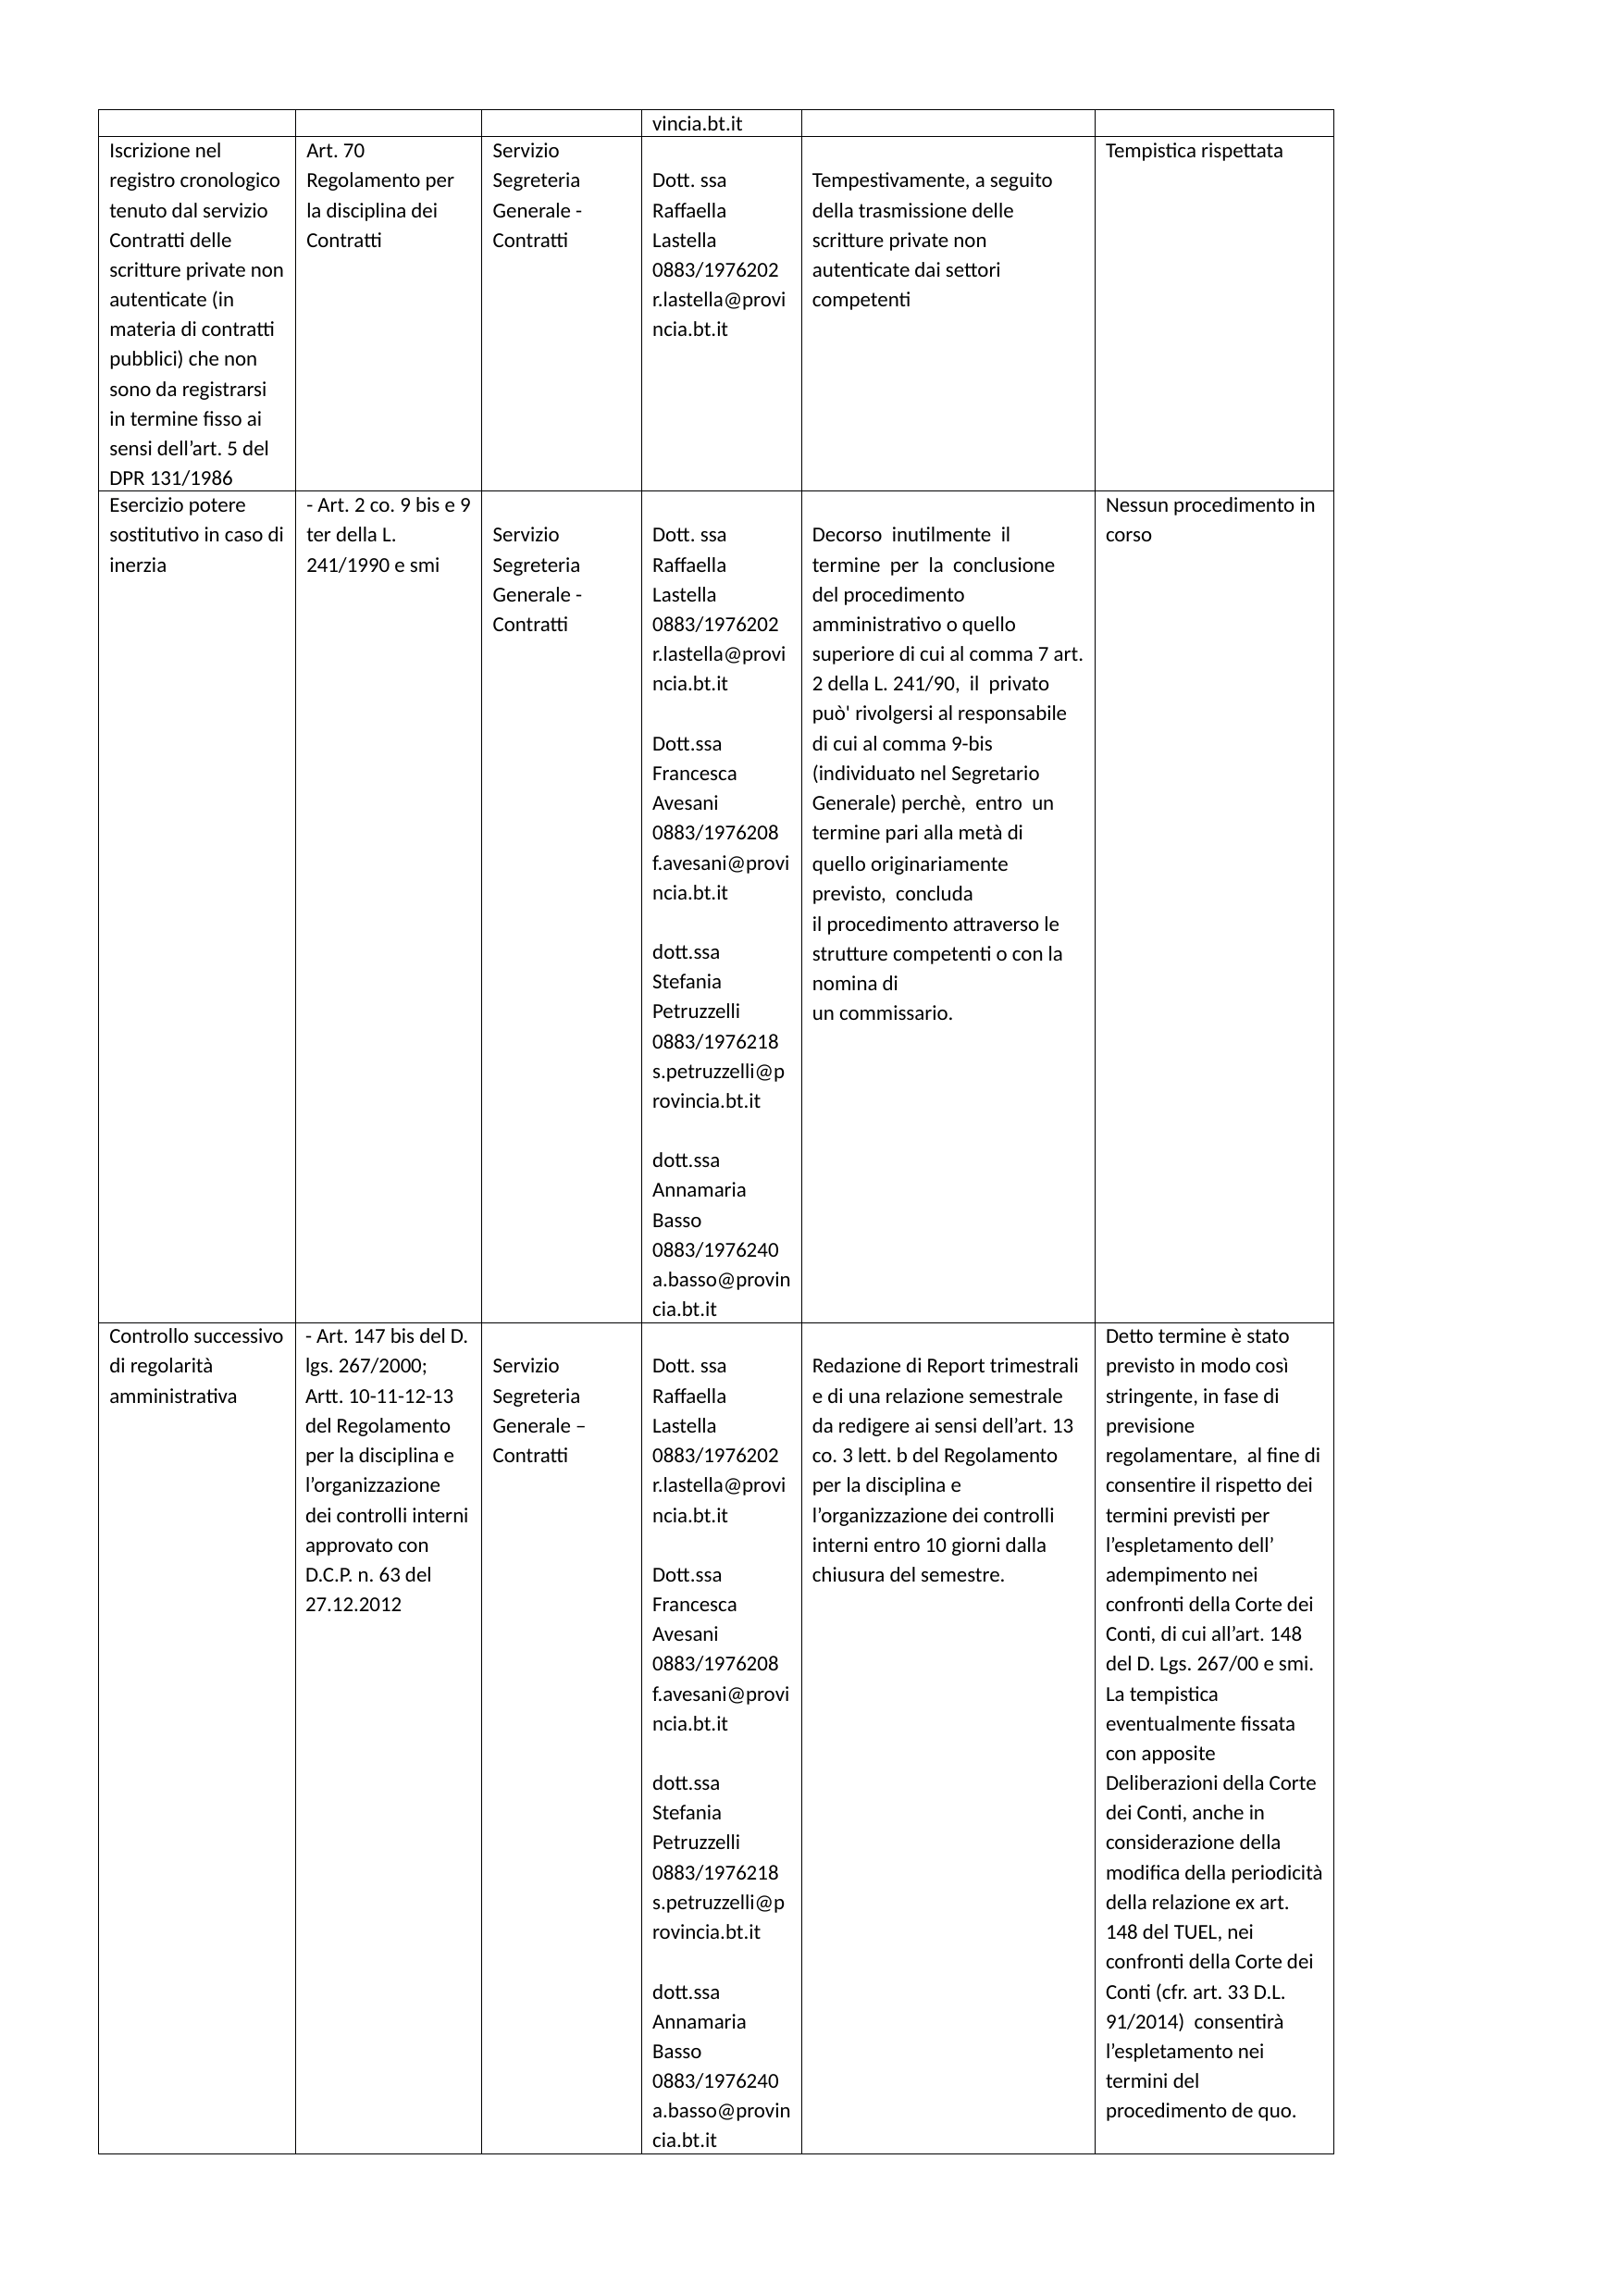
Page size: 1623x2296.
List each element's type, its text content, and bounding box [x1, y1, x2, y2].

table_cell Controllo successivo di regolarità amministrativa [99, 1323, 295, 2153]
table_cell Dott. ssa Raffaella Lastella 0883/1976202 r.lastella@provincia.bt.it Dott.ssa Francesca Avesani 0883/1976208 f.avesani@provincia.bt.it dott.ssa Stefania Petruzzelli 0883/1976218 s.petruzzelli@provincia.bt.it dott.ssa Annamaria Basso 0883/1976240 a.basso@provincia.bt.it [642, 491, 801, 1322]
table_cell Art. 70 Regolamento per la disciplina dei Contratti [296, 137, 481, 490]
table_cell Esercizio potere sostitutivo in caso di inerzia [99, 491, 295, 1322]
table_cell [1096, 110, 1333, 136]
table_cell Detto termine è stato previsto in modo così stringente, in fase di previsione regolamentare, al fine di consentire il rispetto dei termini previsti per l’espletamento dell’ adempimento nei confronti della Corte dei Conti, di cui all’art. 148 del D. Lgs. 267/00 e smi. La tempistica eventualmente fissata con apposite Deliberazioni della Corte dei Conti, anche in considerazione della modifica della periodicità della relazione ex art. 148 del TUEL, nei confronti della Corte dei Conti (cfr. art. 33 D.L. 91/2014) consentirà l’espletamento nei termini del procedimento de quo. [1096, 1323, 1333, 2153]
table_cell Tempistica rispettata [1096, 137, 1333, 490]
table_cell Servizio Segreteria Generale – Contratti [482, 1323, 641, 2153]
table_cell [99, 110, 295, 136]
table_cell Tempestivamente, a seguito della trasmissione delle scritture private non autenticate dai settori competenti [802, 137, 1095, 490]
table_cell Iscrizione nel registro cronologico tenuto dal servizio Contratti delle scritture private non autenticate (in materia di contratti pubblici) che non sono da registrarsi in termine fisso ai sensi dell’art. 5 del DPR 131/1986 [99, 137, 295, 490]
table_cell vincia.bt.it [642, 110, 801, 136]
table_cell - Art. 147 bis del D. lgs. 267/2000; Artt. 10-11-12-13 del Regolamento per la disciplina e l’organizzazione dei controlli interni approvato con D.C.P. n. 63 del 27.12.2012 [296, 1323, 481, 2153]
table_cell - Art. 2 co. 9 bis e 9 ter della L. 241/1990 e smi [296, 491, 481, 1322]
table_cell [802, 110, 1095, 136]
table_cell [482, 110, 641, 136]
table_cell Nessun procedimento in corso [1096, 491, 1333, 1322]
table_cell Redazione di Report trimestrali e di una relazione semestrale da redigere ai sensi dell’art. 13 co. 3 lett. b del Regolamento per la disciplina e l’organizzazione dei controlli interni entro 10 giorni dalla chiusura del semestre. [802, 1323, 1095, 2153]
table_cell Dott. ssa Raffaella Lastella 0883/1976202 r.lastella@provincia.bt.it Dott.ssa Francesca Avesani 0883/1976208 f.avesani@provincia.bt.it dott.ssa Stefania Petruzzelli 0883/1976218 s.petruzzelli@provincia.bt.it dott.ssa Annamaria Basso 0883/1976240 a.basso@provincia.bt.it [642, 1323, 801, 2153]
table_cell Decorso inutilmente il termine per la conclusione del procedimento amministrativo o quello superiore di cui al comma 7 art. 2 della L. 241/90, il privato può' rivolgersi al responsabile di cui al comma 9-bis (individuato nel Segretario Generale) perchè, entro un termine pari alla metà di quello originariamente previsto, concluda il procedimento attraverso le strutture competenti o con la nomina di un commissario. [802, 491, 1095, 1322]
table_cell [296, 110, 481, 136]
table_cell Dott. ssa Raffaella Lastella 0883/1976202 r.lastella@provincia.bt.it [642, 137, 801, 490]
table_cell Servizio Segreteria Generale - Contratti [482, 491, 641, 1322]
table_cell Servizio Segreteria Generale - Contratti [482, 137, 641, 490]
